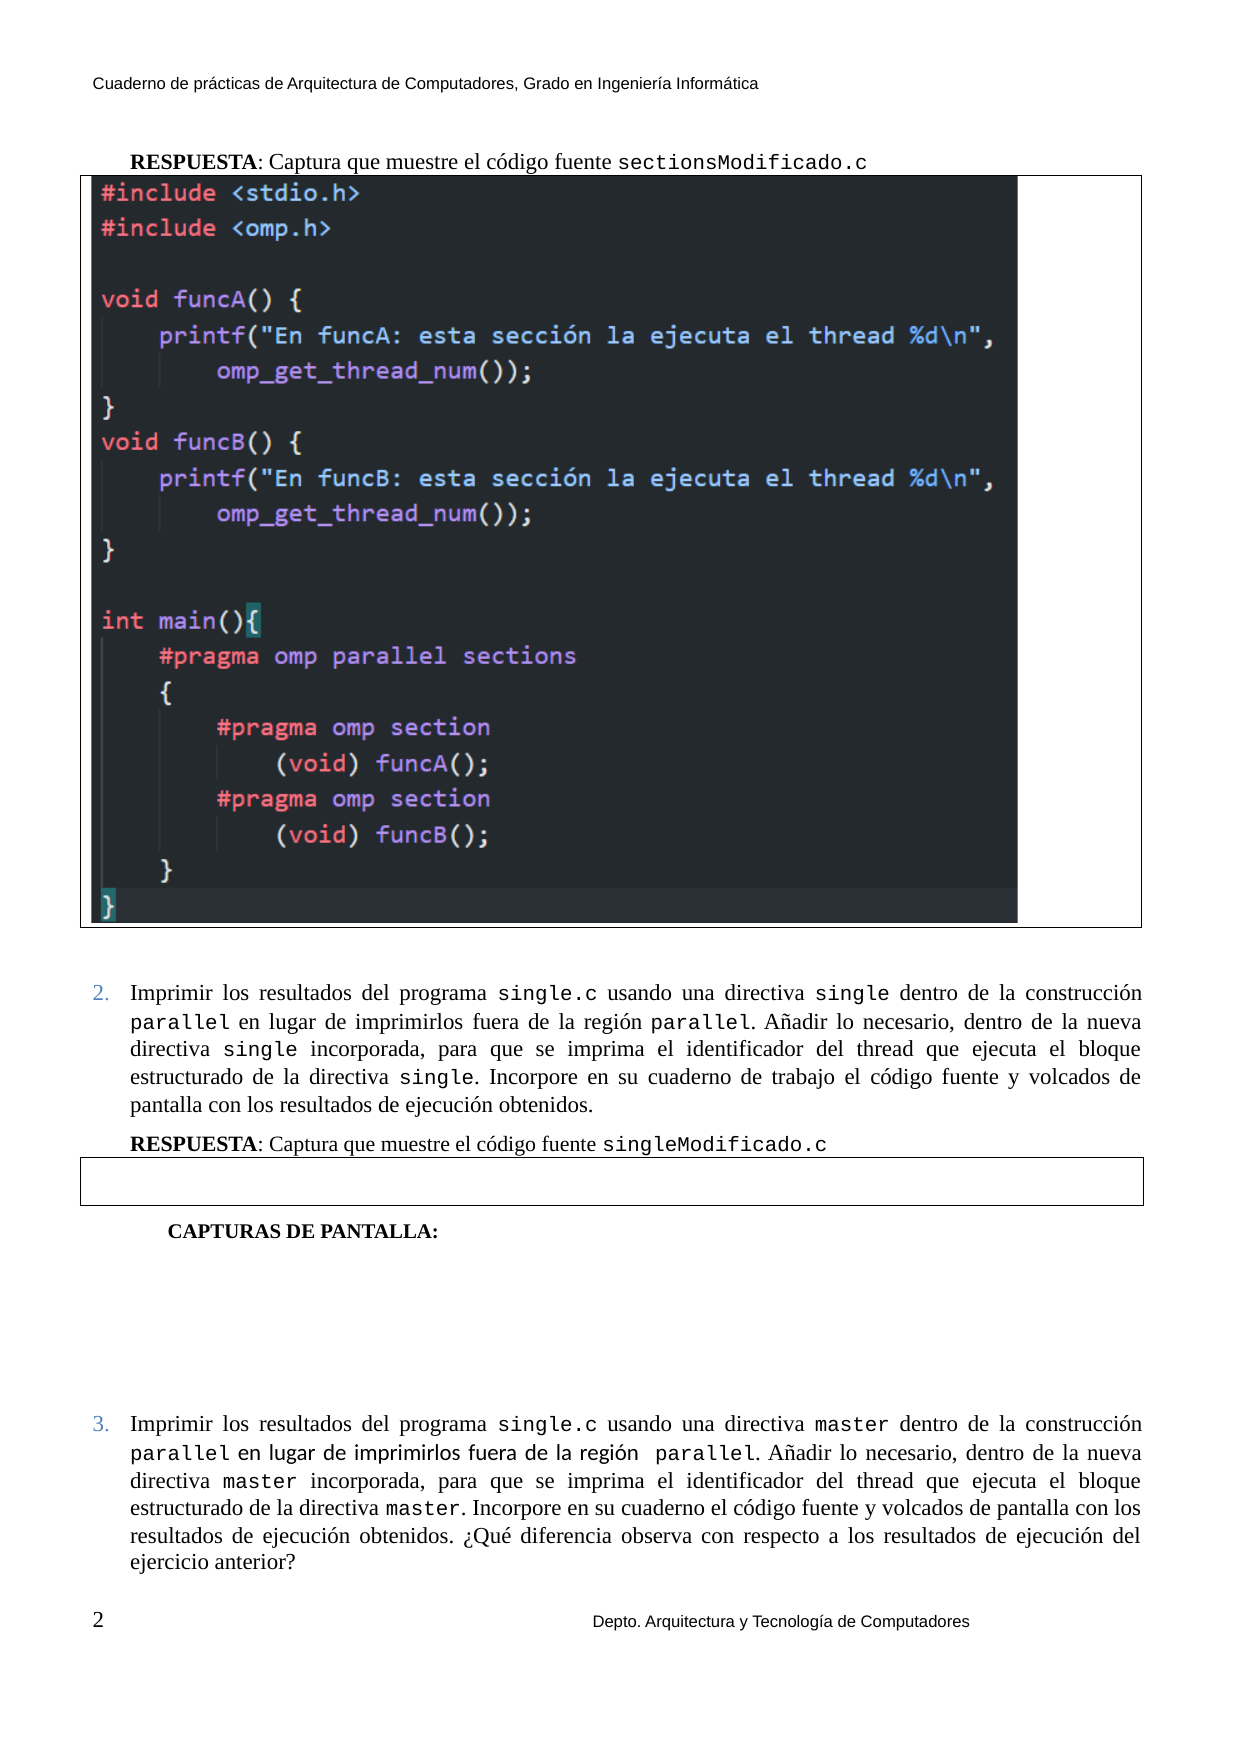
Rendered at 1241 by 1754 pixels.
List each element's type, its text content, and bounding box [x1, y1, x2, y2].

table_header [81, 1158, 1143, 1205]
text CAPTURAS DE PANTALLA: [167, 1218, 1143, 1243]
list Imprimir los resultados del programa single.c usando una directiva single dentro de la construcción parallel en lugar de imprimirlos fuera de la región parallel. Añadir lo necesario, dentro de la nueva directiva single incorporada, para que se imprima el identificador del thread que ejecuta el bloque estructurado de la directiva single. Incorpore en su cuaderno de trabajo el código fuente y volcados de pantalla con los resultados de ejecución obtenidos. [92, 979, 1143, 1117]
text RESPUESTA: Captura que muestre el código fuente singleModificado.c [130, 1129, 1143, 1157]
text RESPUESTA: Captura que muestre el código fuente sectionsModificado.c [130, 148, 1143, 175]
list Imprimir los resultados del programa single.c usando una directiva master dentro de la construcción parallel en lugar de imprimirlos fuera de la región parallel. Añadir lo necesario, dentro de la nueva directiva master incorporada, para que se imprima el identificador del thread que ejecuta el bloque estructurado de la directiva master. Incorpore en su cuaderno el código fuente y volcados de pantalla con los resultados de ejecución obtenidos. ¿Qué diferencia observa con respecto a los resultados de ejecución del ejercicio anterior? [92, 1411, 1143, 1574]
table_header [81, 176, 1141, 927]
